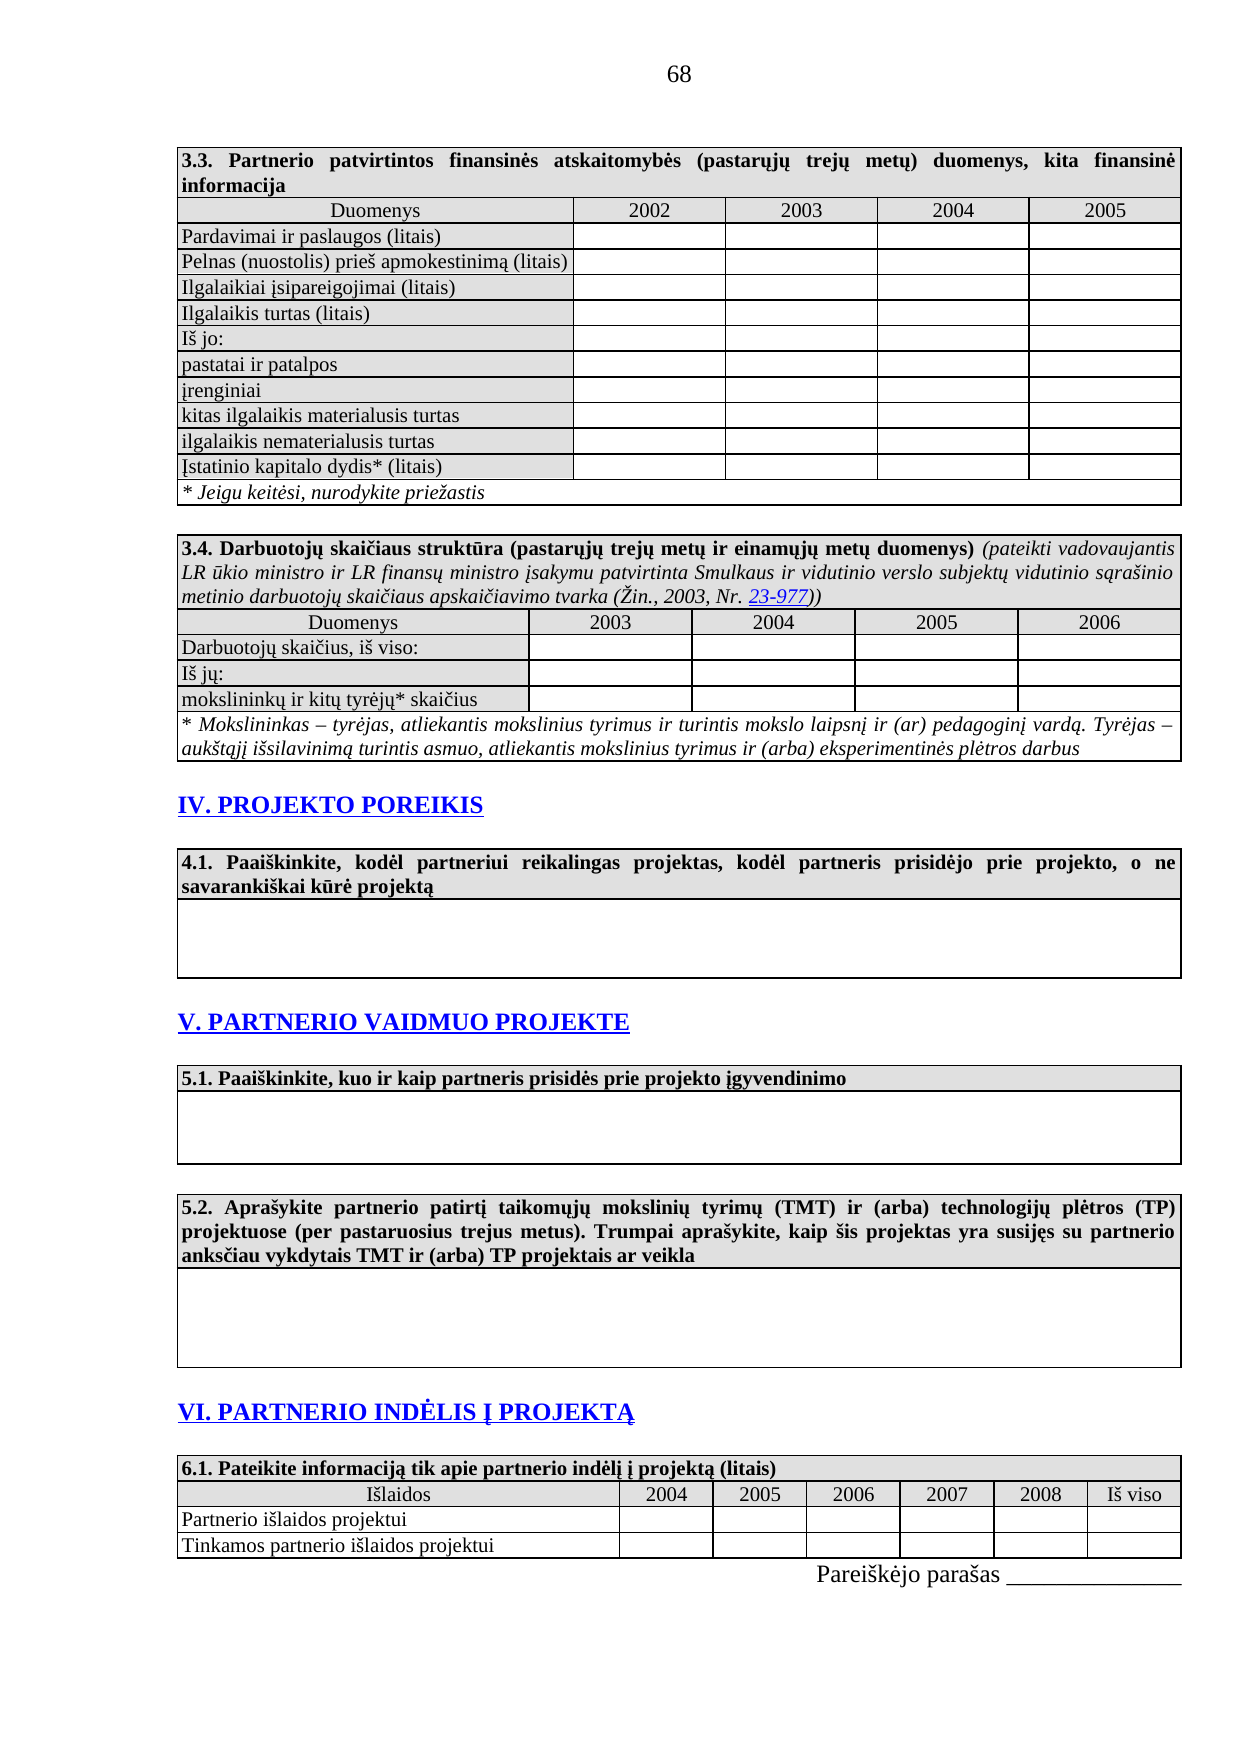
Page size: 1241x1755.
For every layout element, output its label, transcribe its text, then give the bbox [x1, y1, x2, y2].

table_cell Iš jo: [178, 326, 573, 350]
table_cell 2008 [995, 1482, 1087, 1506]
table_cell 2004 [878, 198, 1028, 222]
table_cell 2004 [693, 610, 854, 634]
table_cell Įstatinio kapitalo dydis* (litais) [178, 455, 573, 478]
table_cell [873, 301, 877, 325]
table_cell [620, 1533, 624, 1557]
table_cell Pardavimai ir paslaugos (litais) [178, 224, 573, 248]
table_cell 2002 [574, 198, 725, 222]
table_cell [873, 403, 877, 427]
table_cell 2006 [1019, 610, 1180, 634]
table_cell [721, 429, 725, 453]
table_cell Iš viso [1088, 1482, 1180, 1506]
table_cell [873, 455, 877, 478]
table_cell [873, 224, 877, 248]
text VI. PARTNERIO INDĖLIS Į PROJEKTĄ [177, 1397, 1181, 1426]
table_cell Duomenys [178, 198, 573, 222]
table_cell [721, 301, 725, 325]
table_cell [574, 224, 578, 248]
text V. PARTNERIO VAIDMUO PROJEKTE [177, 1007, 1181, 1036]
table_cell pastatai ir patalpos [178, 352, 573, 376]
table_cell [1083, 1507, 1087, 1531]
table_cell [802, 1533, 806, 1557]
table_cell [178, 1092, 1180, 1163]
table_cell [620, 1507, 624, 1531]
table_header 5.2. Aprašykite partnerio patirtį taikomųjų mokslinių tyrimų (TMT) ir (arba) technologijų plėtros (TP) projektuose (per pastaruosius trejus metus). Trumpai aprašykite, kaip šis projektas yra susijęs su partnerio anksčiau vykdytais TMT ir (arba) TP projektais ar veikla [178, 1195, 1180, 1267]
table_cell [721, 224, 725, 248]
table_cell Išlaidos [178, 1482, 619, 1506]
table_cell kitas ilgalaikis materialusis turtas [178, 403, 573, 427]
table_cell Ilgalaikis turtas (litais) [178, 301, 573, 325]
table_cell [574, 326, 578, 350]
table_cell [873, 378, 877, 402]
table_cell [873, 250, 877, 273]
table_cell [721, 352, 725, 376]
table_cell [574, 275, 578, 299]
table_cell ilgalaikis nematerialusis turtas [178, 429, 573, 453]
table_cell [574, 301, 578, 325]
table_cell [574, 378, 578, 402]
table_cell [574, 352, 578, 376]
table_cell [1083, 1533, 1087, 1557]
table_cell 2005 [856, 610, 1017, 634]
table_cell [873, 275, 877, 299]
table_cell [1088, 1507, 1092, 1531]
table_cell [721, 250, 725, 273]
table_cell [1088, 1533, 1092, 1557]
table_cell [721, 403, 725, 427]
table_cell 2007 [901, 1482, 993, 1506]
table_cell [574, 429, 578, 453]
table_cell 2006 [807, 1482, 899, 1506]
table_cell [721, 455, 725, 478]
table_cell įrenginiai [178, 378, 573, 402]
table_cell [178, 1269, 1180, 1367]
table_cell Ilgalaikiai įsipareigojimai (litais) [178, 275, 573, 299]
table_cell [574, 403, 578, 427]
table_cell 2005 [1030, 198, 1180, 222]
table_cell 2003 [530, 610, 691, 634]
table_cell [802, 1507, 806, 1531]
table_header 5.1. Paaiškinkite, kuo ir kaip partneris prisidės prie projekto įgyvendinimo [178, 1066, 1180, 1090]
table_cell 2005 [714, 1482, 806, 1506]
table_header 6.1. Pateikite informaciją tik apie partnerio indėlį į projektą (litais) [178, 1456, 1180, 1480]
table_cell [178, 900, 1180, 977]
table_cell [574, 455, 578, 478]
table_header 3.4. Darbuotojų skaičiaus struktūra (pastarųjų trejų metų ir einamųjų metų duomenys) (pateikti vadovaujantis LR ūkio ministro ir LR finansų ministro įsakymu patvirtinta Smulkaus ir vidutinio verslo subjektų vidutinio sąrašinio metinio darbuotojų skaičiaus apskaičiavimo tvarka (Žin., 2003, Nr. 23-977)) [178, 536, 1180, 608]
text Pareiškėjo parašas ______________ [177, 1559, 1181, 1587]
table_cell [721, 326, 725, 350]
table_cell mokslininkų ir kitų tyrėjų* skaičius [178, 687, 528, 711]
table_cell [574, 250, 578, 273]
table_cell [807, 1533, 811, 1557]
table_cell Duomenys [178, 610, 528, 634]
table_cell Darbuotojų skaičius, iš viso: [178, 635, 528, 659]
table_cell 2003 [726, 198, 877, 222]
table_cell [721, 275, 725, 299]
table_cell [873, 429, 877, 453]
table_cell [721, 378, 725, 402]
table_cell [807, 1507, 811, 1531]
table_cell [873, 352, 877, 376]
table_cell 2004 [620, 1482, 712, 1506]
table_header 3.3. Partnerio patvirtintos finansinės atskaitomybės (pastarųjų trejų metų) duomenys, kita finansinė informacija [178, 148, 1180, 197]
table_header 4.1. Paaiškinkite, kodėl partneriui reikalingas projektas, kodėl partneris prisidėjo prie projekto, o ne savarankiškai kūrė projektą [178, 850, 1180, 898]
table_cell Iš jų: [178, 661, 528, 685]
table_cell Pelnas (nuostolis) prieš apmokestinimą (litais) [178, 250, 573, 273]
text IV. PROJEKTO POREIKIS [177, 791, 1181, 819]
table_cell [873, 326, 877, 350]
